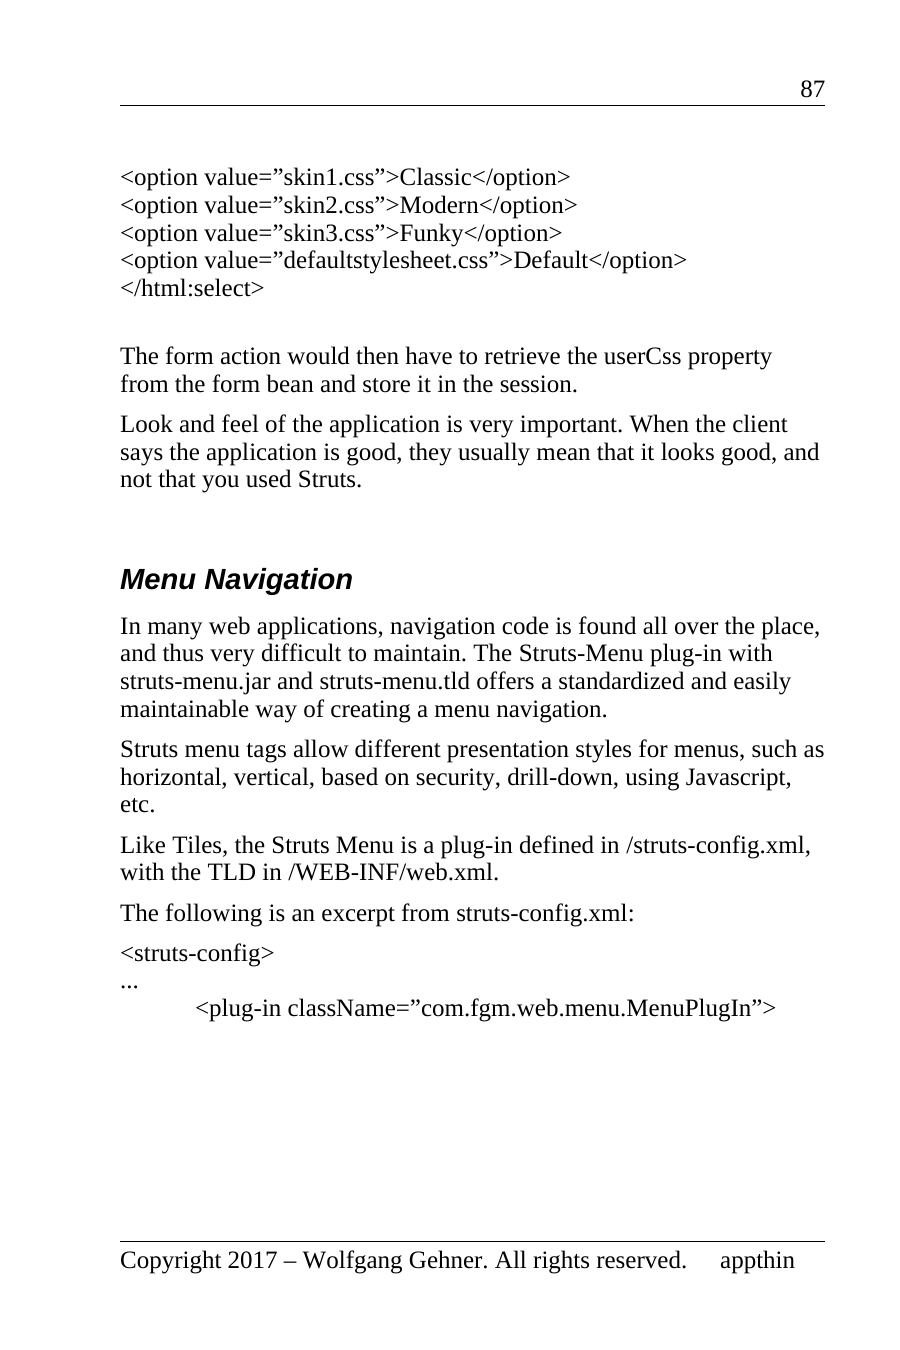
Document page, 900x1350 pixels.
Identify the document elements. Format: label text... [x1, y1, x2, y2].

text <option value=”skin1.css”>Classic</option> <option value=”skin2.css”>Modern</option> <option value=”skin3.css”>Funky</option> <option value=”defaultstylesheet.css”>Default</option> </html:select> [120, 163, 825, 330]
text Like Tiles, the Struts Menu is a plug-in defined in /struts-config.xml, with the TLD in /WEB-INF/web.xml. [120, 831, 825, 886]
subtitle Menu Navigation [120, 563, 825, 595]
text The form action would then have to retrieve the userCss property from the form bean and store it in the session. [120, 342, 825, 398]
text In many web applications, navigation code is found all over the place, and thus very difficult to maintain. The Struts-Menu plug-in with struts-menu.jar and struts-menu.tld offers a standardized and easily maintainable way of creating a menu navigation. [120, 612, 825, 723]
text <struts-config> ... <plug-in className=”com.fgm.web.menu.MenuPlugIn”> [120, 939, 825, 1022]
text The following is an excerpt from struts-config.xml: [120, 899, 825, 926]
text Look and feel of the application is very important. When the client says the application is good, they usually mean that it looks good, and not that you used Struts. [120, 410, 825, 493]
text Struts menu tags allow different presentation styles for menus, such as horizontal, vertical, based on security, drill-down, using Javascript, etc. [120, 735, 825, 818]
